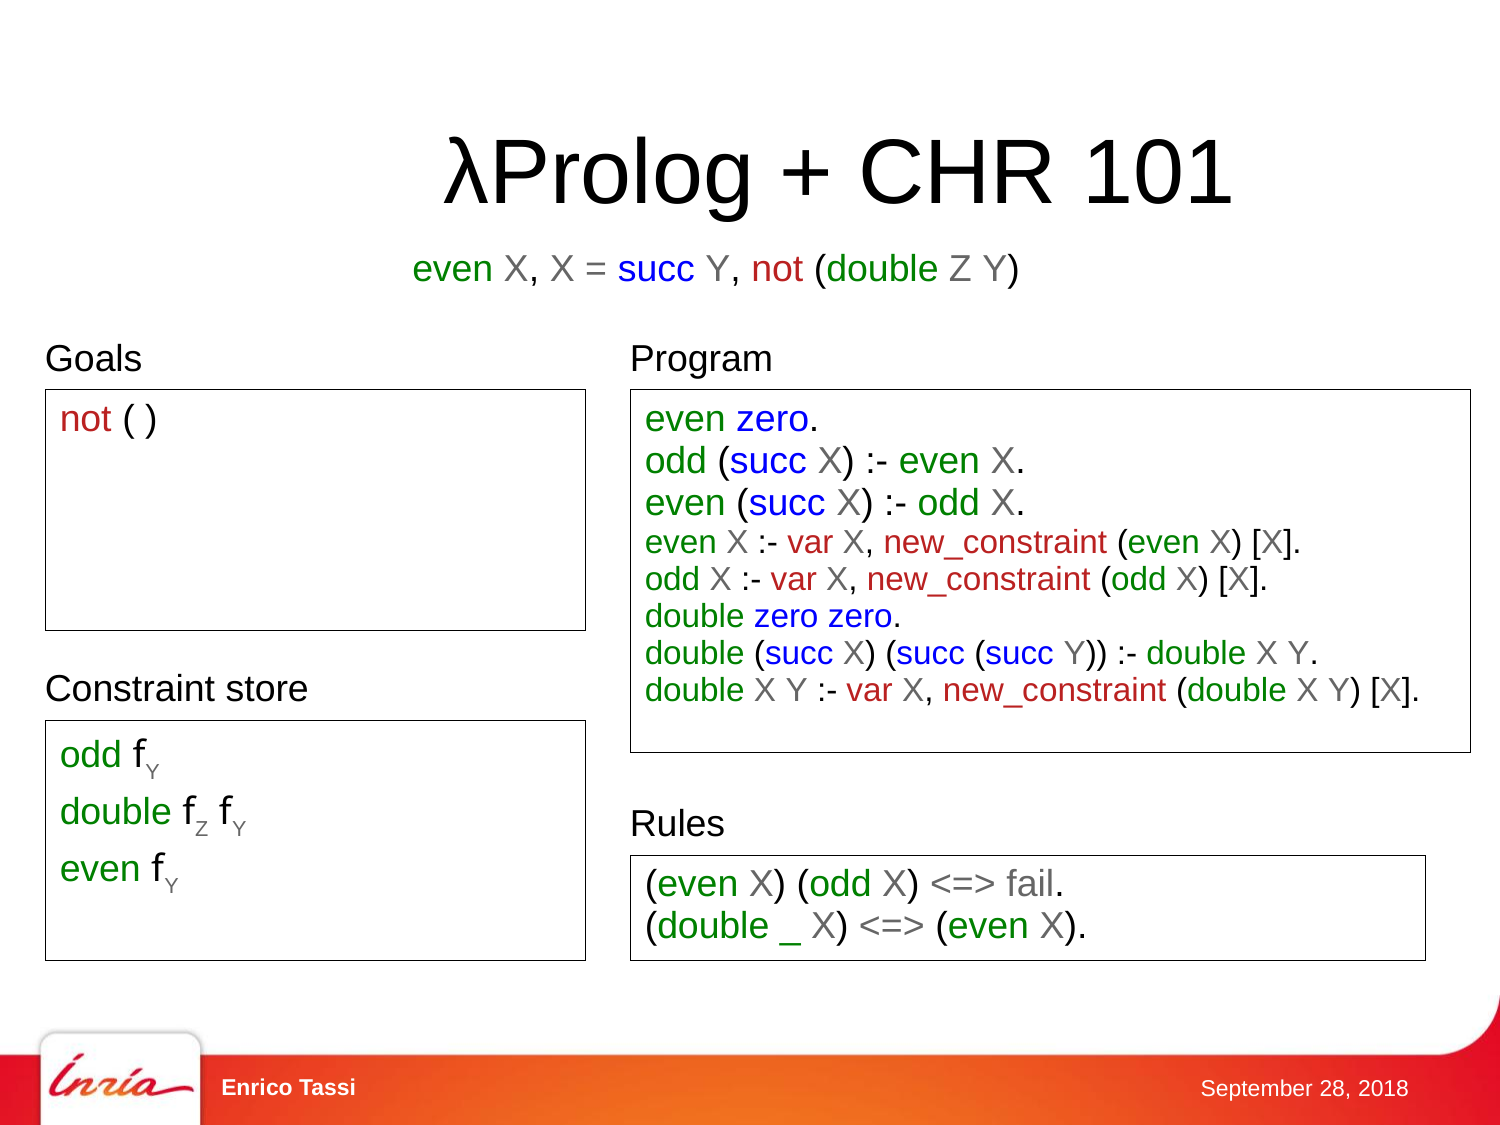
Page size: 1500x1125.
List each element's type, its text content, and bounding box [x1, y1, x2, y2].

text_box (even X) (odd X) <=> fail. (double _ X) <=> (even X). [630, 855, 1426, 961]
picture [0, 947, 1500, 1125]
text_box even zero. odd (succ X) :- even X. even (succ X) :- odd X. even X :- var X, new_constraint (even X) [X]. odd X :- var X, new_constraint (odd X) [X]. double zero zero. double (succ X) (succ (succ Y)) :- double X Y. double X Y :- var X, new_constraint (double X Y) [X]. [630, 389, 1471, 753]
text_box Rules [615, 795, 789, 852]
text_box not ( ) [45, 389, 586, 631]
text_box Program [615, 329, 789, 387]
title λProlog + CHR 101 [221, 77, 1459, 266]
text_box even X, X = succ Y, not (double Z Y) [397, 239, 1103, 300]
text_box Constraint store [30, 660, 324, 717]
text_box odd fY double fZ fY even fY [45, 720, 586, 961]
text_box Goals [30, 329, 158, 387]
